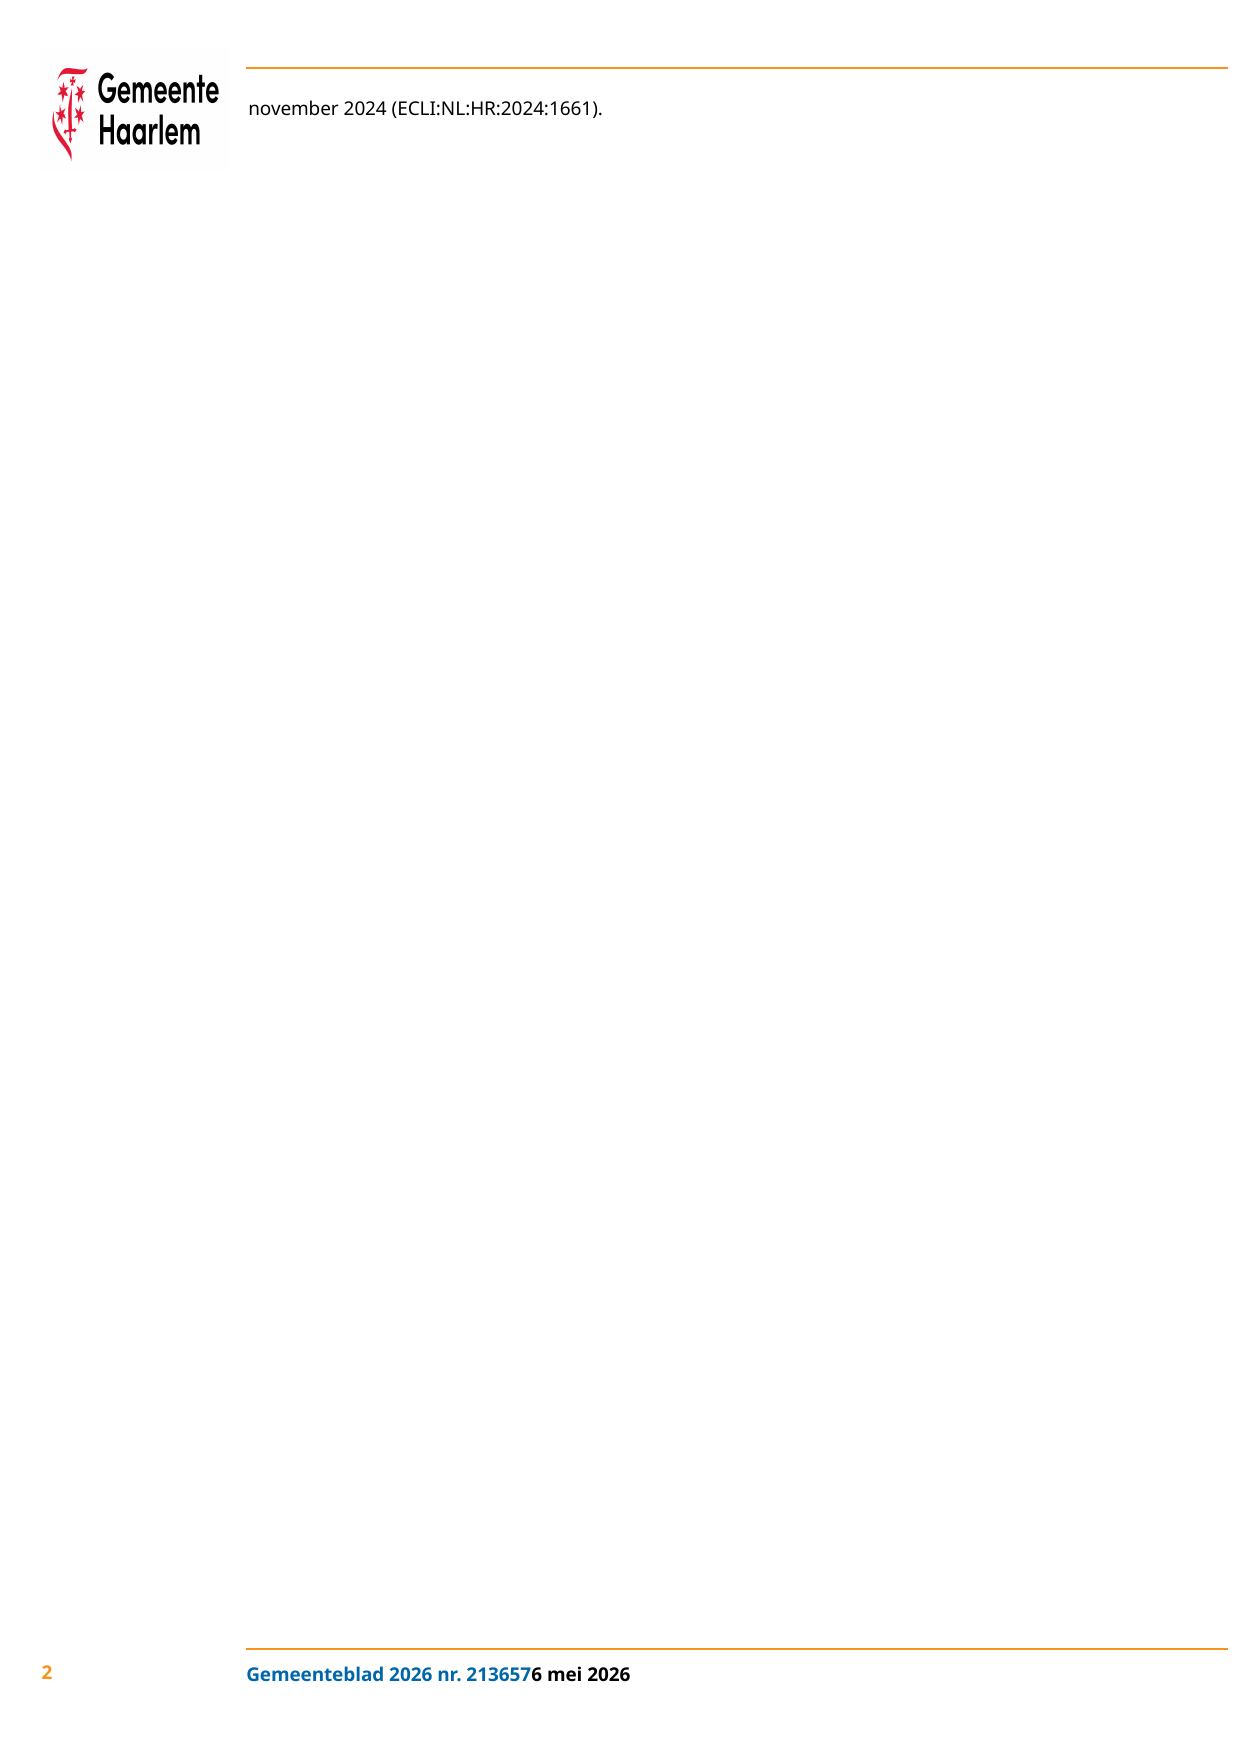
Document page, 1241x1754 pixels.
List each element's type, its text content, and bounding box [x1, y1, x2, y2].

text november 2024 (ECLI:NL:HR:2024:1661). [248, 95, 1152, 121]
picture [41, 47, 231, 172]
